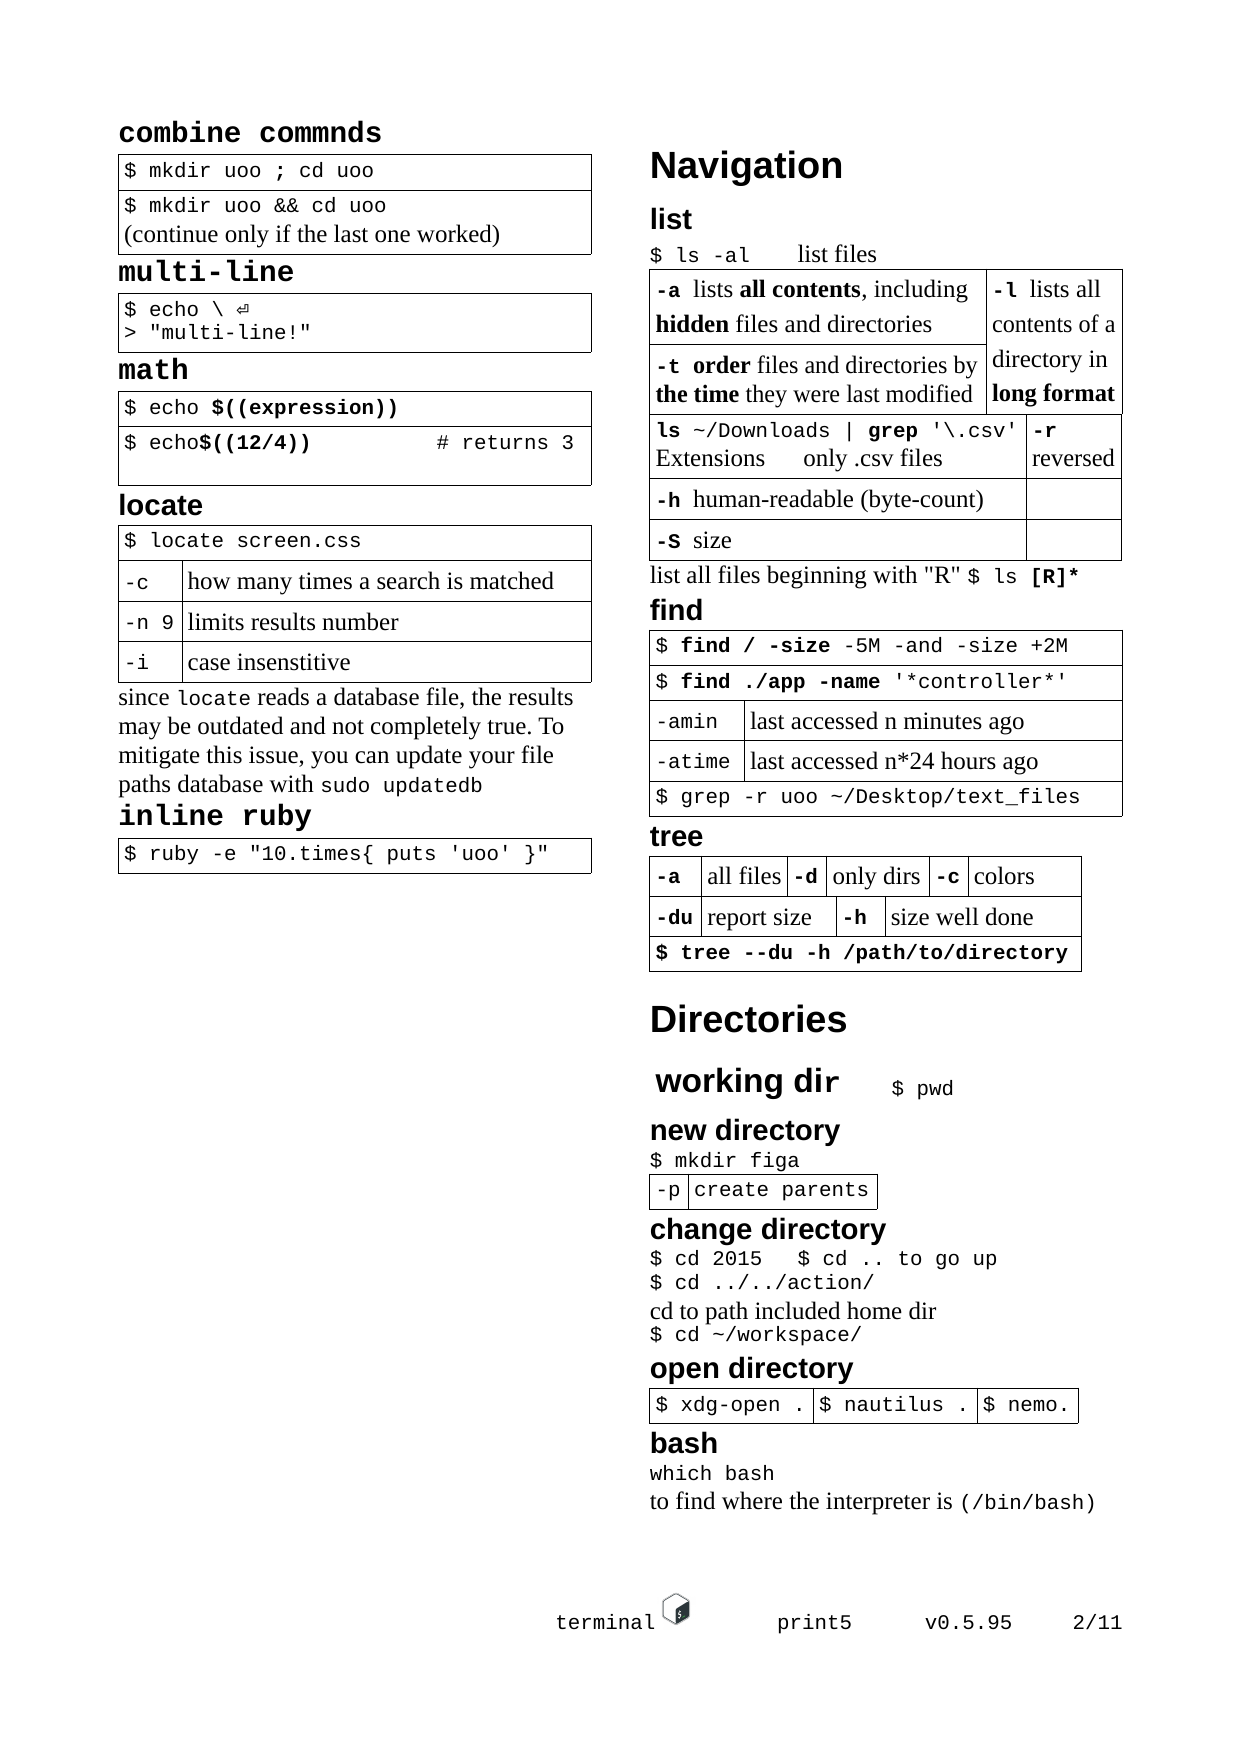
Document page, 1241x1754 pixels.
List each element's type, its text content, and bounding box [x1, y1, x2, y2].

table_header -a [650, 857, 701, 896]
subtitle combine commnds [118, 118, 591, 151]
table_cell [1027, 520, 1121, 560]
subtitle bash [649, 1426, 1122, 1460]
text $ cd ~/workspace/ [649, 1324, 1122, 1348]
table_cell -t order files and directories by the time they were last modified [650, 345, 986, 414]
subtitle list [649, 202, 1122, 236]
text to find where the interpreter is (/bin/bash) [649, 1486, 1122, 1516]
table_header $ nemo. [978, 1389, 1078, 1423]
table_cell -i [119, 642, 182, 682]
table_cell last accessed n*24 hours ago [745, 741, 1122, 781]
table_header create parents [689, 1175, 877, 1209]
table_cell -h [837, 897, 885, 936]
table_header only dirs [827, 857, 929, 896]
table_header $ echo $((expression)) [119, 392, 591, 426]
subtitle open directory [649, 1351, 1122, 1385]
table_cell $ grep -r uoo ~/Desktop/text_files [650, 782, 1122, 816]
text cd to path included home dir [649, 1296, 1122, 1324]
table_cell -S size [650, 520, 1026, 560]
subtitle Directories [649, 996, 1122, 1040]
table_cell limits results number [183, 602, 591, 641]
table_header -d [788, 857, 826, 896]
table_cell -amin [650, 701, 744, 740]
subtitle new directory [649, 1113, 1122, 1147]
table_header $ find / -size -5M -and -size +2M [650, 631, 1122, 665]
table_cell case insenstitive [183, 642, 591, 682]
text which bash [649, 1463, 1122, 1486]
subtitle math [118, 355, 591, 388]
subtitle locate [118, 488, 591, 522]
table_cell size well done [886, 897, 1081, 936]
text $ ls -al list files [649, 239, 1122, 268]
table_cell $ mkdir uoo && cd uoo (continue only if the last one worked) [119, 191, 591, 253]
table_cell -h human-readable (byte-count) [650, 479, 1026, 519]
table_header $ echo \ ⏎ > "multi-line!" [119, 294, 591, 352]
table_cell [1027, 479, 1121, 519]
subtitle find [649, 593, 1122, 627]
text $ cd ../../action/ [649, 1272, 1122, 1296]
table_header $ pwd [886, 1053, 1122, 1110]
table_cell $ tree --du -h /path/to/directory [650, 937, 1081, 971]
table_header $ locate screen.css [119, 526, 591, 560]
text $ cd 2015 $ cd .. to go up [649, 1248, 1122, 1272]
table_header ls ~/Downloads | grep '\.csv' Extensions only .csv files [650, 415, 1026, 478]
table_cell -du [650, 897, 701, 936]
subtitle multi-line [118, 257, 591, 290]
table_header $ nautilus . [814, 1389, 977, 1423]
table_cell $ echo$((12/4)) # returns 3 [119, 427, 591, 485]
table_cell -c [119, 561, 182, 601]
text since locate reads a database file, the results may be outdated and not completely true. To mitigate this issue, you can update your file paths database with sudo updatedb [118, 683, 591, 798]
picture [655, 1588, 697, 1630]
table_header colors [969, 857, 1081, 896]
subtitle inline ruby [118, 801, 591, 835]
table_header -a lists all contents, including hidden files and directories [650, 270, 986, 344]
subtitle Navigation [649, 143, 1122, 187]
text list all files beginning with "R" $ ls [R]* [649, 561, 1122, 590]
table_cell -atime [650, 741, 744, 781]
table_cell last accessed n minutes ago [745, 701, 1122, 740]
table_header -l lists all contents of a directory in long format [987, 270, 1122, 414]
table_header all files [702, 857, 787, 896]
table_header $ xdg-open . [650, 1389, 813, 1423]
table_header -c [930, 857, 968, 896]
table_cell -n 9 [119, 602, 182, 641]
table_header $ ruby -e "10.times{ puts 'uoo' }" [119, 839, 591, 873]
table_cell report size [702, 897, 836, 936]
table_cell how many times a search is matched [183, 561, 591, 601]
table_header -p [650, 1175, 688, 1209]
table_header working dir [650, 1053, 886, 1110]
subtitle change directory [649, 1212, 1122, 1246]
table_cell $ find ./app -name '*controller*' [650, 666, 1122, 700]
subtitle tree [649, 819, 1122, 853]
table_header $ mkdir uoo ; cd uoo [119, 155, 591, 189]
table_header -r reversed [1027, 415, 1121, 478]
text $ mkdir figa [649, 1150, 1122, 1173]
